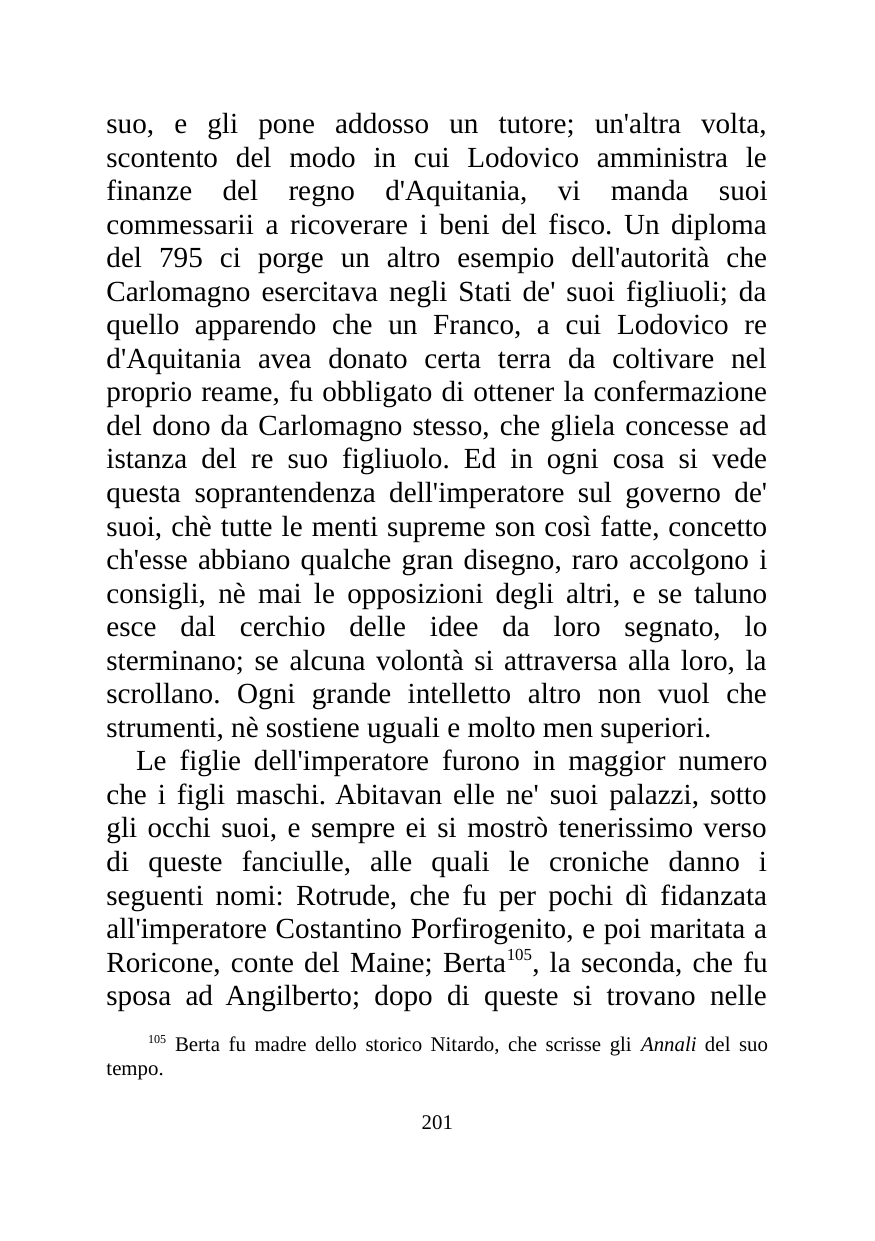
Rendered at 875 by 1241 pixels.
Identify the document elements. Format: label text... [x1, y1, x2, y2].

text suo, e gli pone addosso un tutore; un'altra volta, scontento del modo in cui Lodovico amministra le finanze del regno d'Aquitania, vi manda suoi commessarii a ricoverare i beni del fisco. Un diploma del 795 ci porge un altro esempio dell'autorità che Carlomagno esercitava negli Stati de' suoi figliuoli; da quello apparendo che un Franco, a cui Lodovico re d'Aquitania avea donato certa terra da coltivare nel proprio reame, fu obbligato di ottener la confermazione del dono da Carlomagno stesso, che gliela concesse ad istanza del re suo figliuolo. Ed in ogni cosa si vede questa soprantendenza dell'imperatore sul governo de' suoi, chè tutte le menti supreme son così fatte, concetto ch'esse abbiano qualche gran disegno, raro accolgono i consigli, nè mai le opposizioni degli altri, e se taluno esce dal cerchio delle idee da loro segnato, lo sterminano; se alcuna volontà si attraversa alla loro, la scrollano. Ogni grande intelletto altro non vuol che strumenti, nè sostiene uguali e molto men superiori. [106, 106, 768, 743]
text Berta fu madre dello storico Nitardo, che scrisse gli Annali del suo tempo. [106, 1032, 768, 1080]
text Le figlie dell'imperatore furono in maggior numero che i figli maschi. Abitavan elle ne' suoi palazzi, sotto gli occhi suoi, e sempre ei si mostrò tenerissimo verso di queste fanciulle, alle quali le croniche danno i seguenti nomi: Rotrude, che fu per pochi dì fidanzata all'imperatore Costantino Porfirogenito, e poi maritata a Roricone, conte del Maine; Berta, la seconda, che fu sposa ad Angilberto; dopo di queste si trovano nelle [106, 743, 768, 1012]
